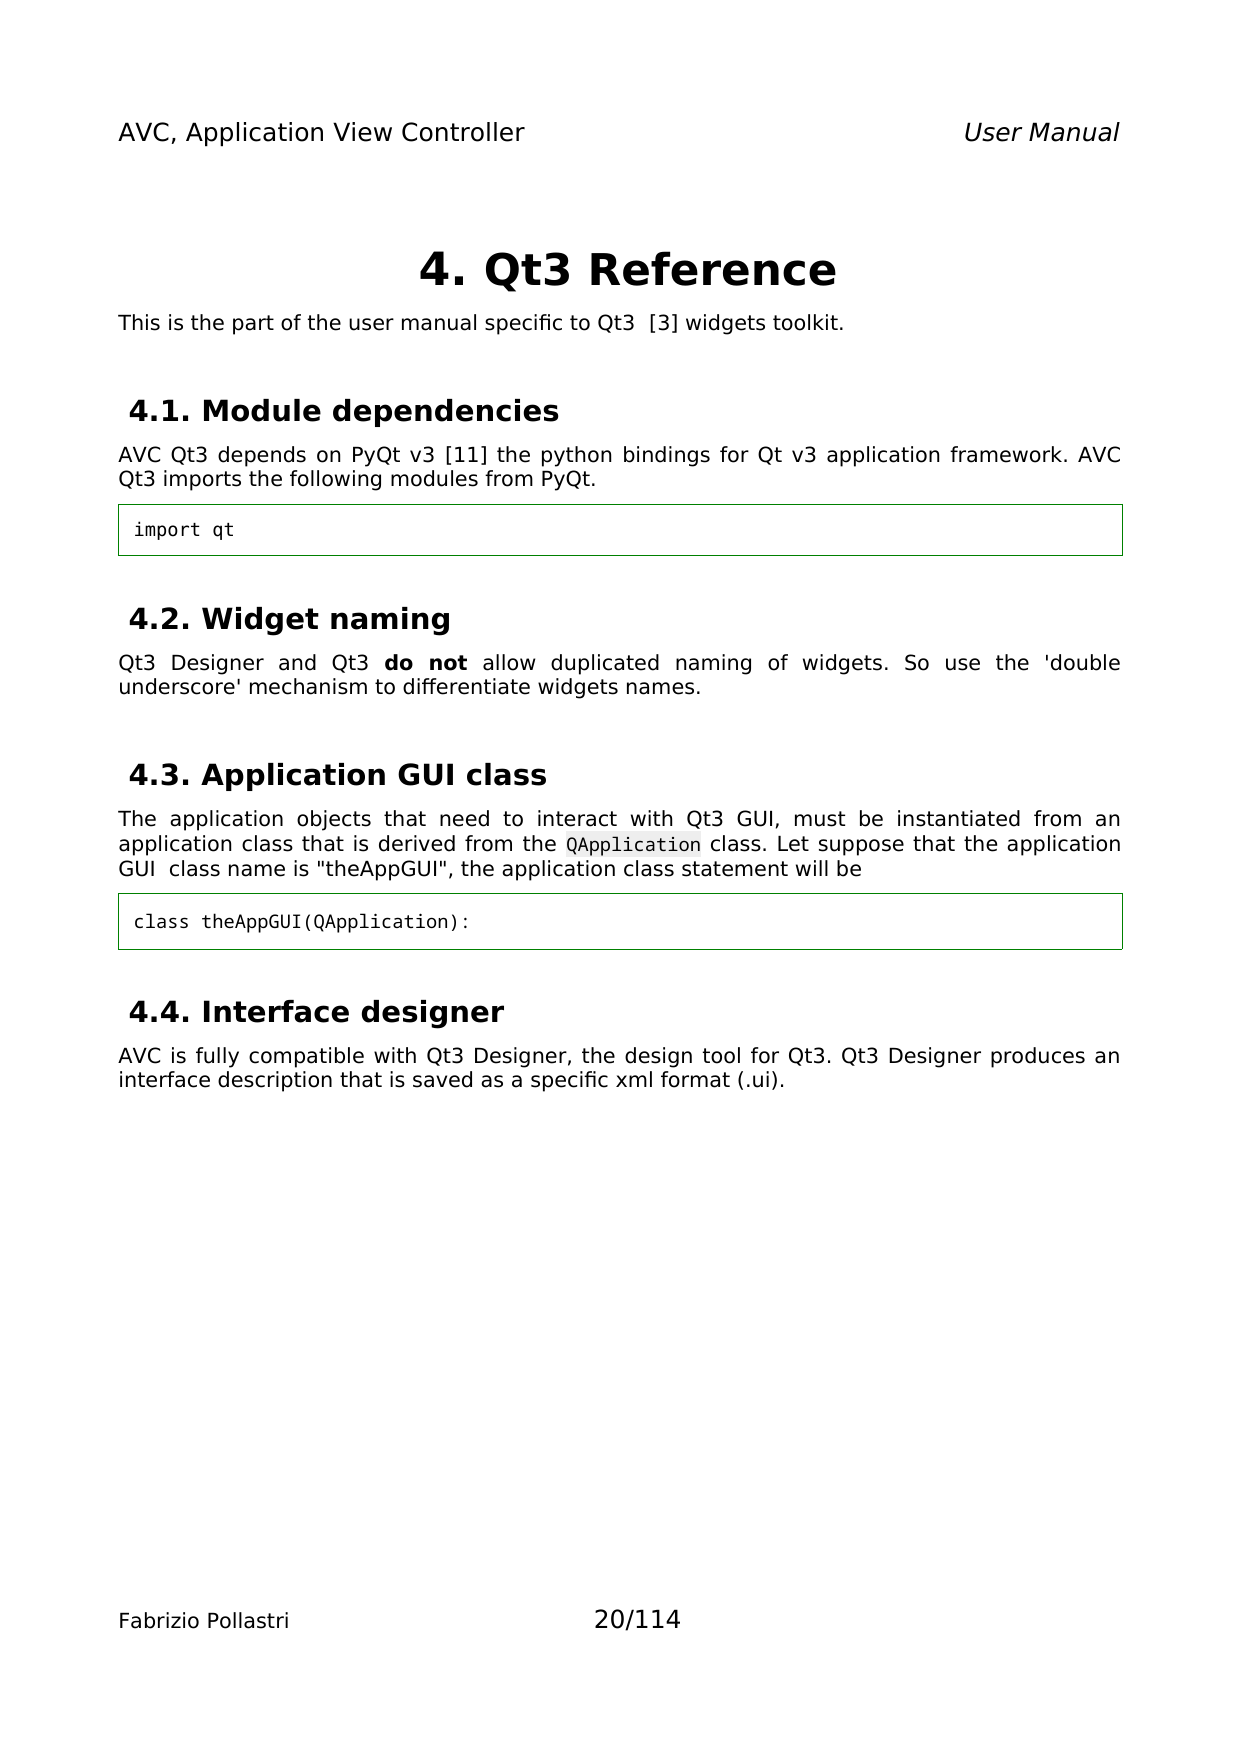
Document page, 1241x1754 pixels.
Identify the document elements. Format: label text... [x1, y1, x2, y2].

text AVC Qt3 depends on PyQt v3 [11] the python bindings for Qt v3 application framework. AVC Qt3 imports the following modules from PyQt. [118, 443, 1122, 491]
subtitle Interface designer [118, 995, 1122, 1029]
text The application objects that need to interact with Qt3 GUI, must be instantiated from an application class that is derived from the QApplication class. Let suppose that the application GUI class name is "theAppGUI", the application class statement will be [118, 807, 1122, 881]
text This is the part of the user manual specific to Qt3 [3] widgets toolkit. [118, 311, 1122, 336]
subtitle Qt3 Reference [118, 242, 1122, 296]
text class theAppGUI(QApplication): [119, 894, 1122, 949]
text AVC is fully compatible with Qt3 Designer, the design tool for Qt3. Qt3 Designer produces an interface description that is saved as a specific xml format (.ui). [118, 1044, 1122, 1093]
text import qt [119, 505, 1122, 555]
subtitle Application GUI class [118, 758, 1122, 792]
subtitle Module dependencies [118, 394, 1122, 428]
subtitle Widget naming [118, 602, 1122, 636]
text Qt3 Designer and Qt3 do not allow duplicated naming of widgets. So use the 'double underscore' mechanism to differentiate widgets names. [118, 651, 1122, 699]
